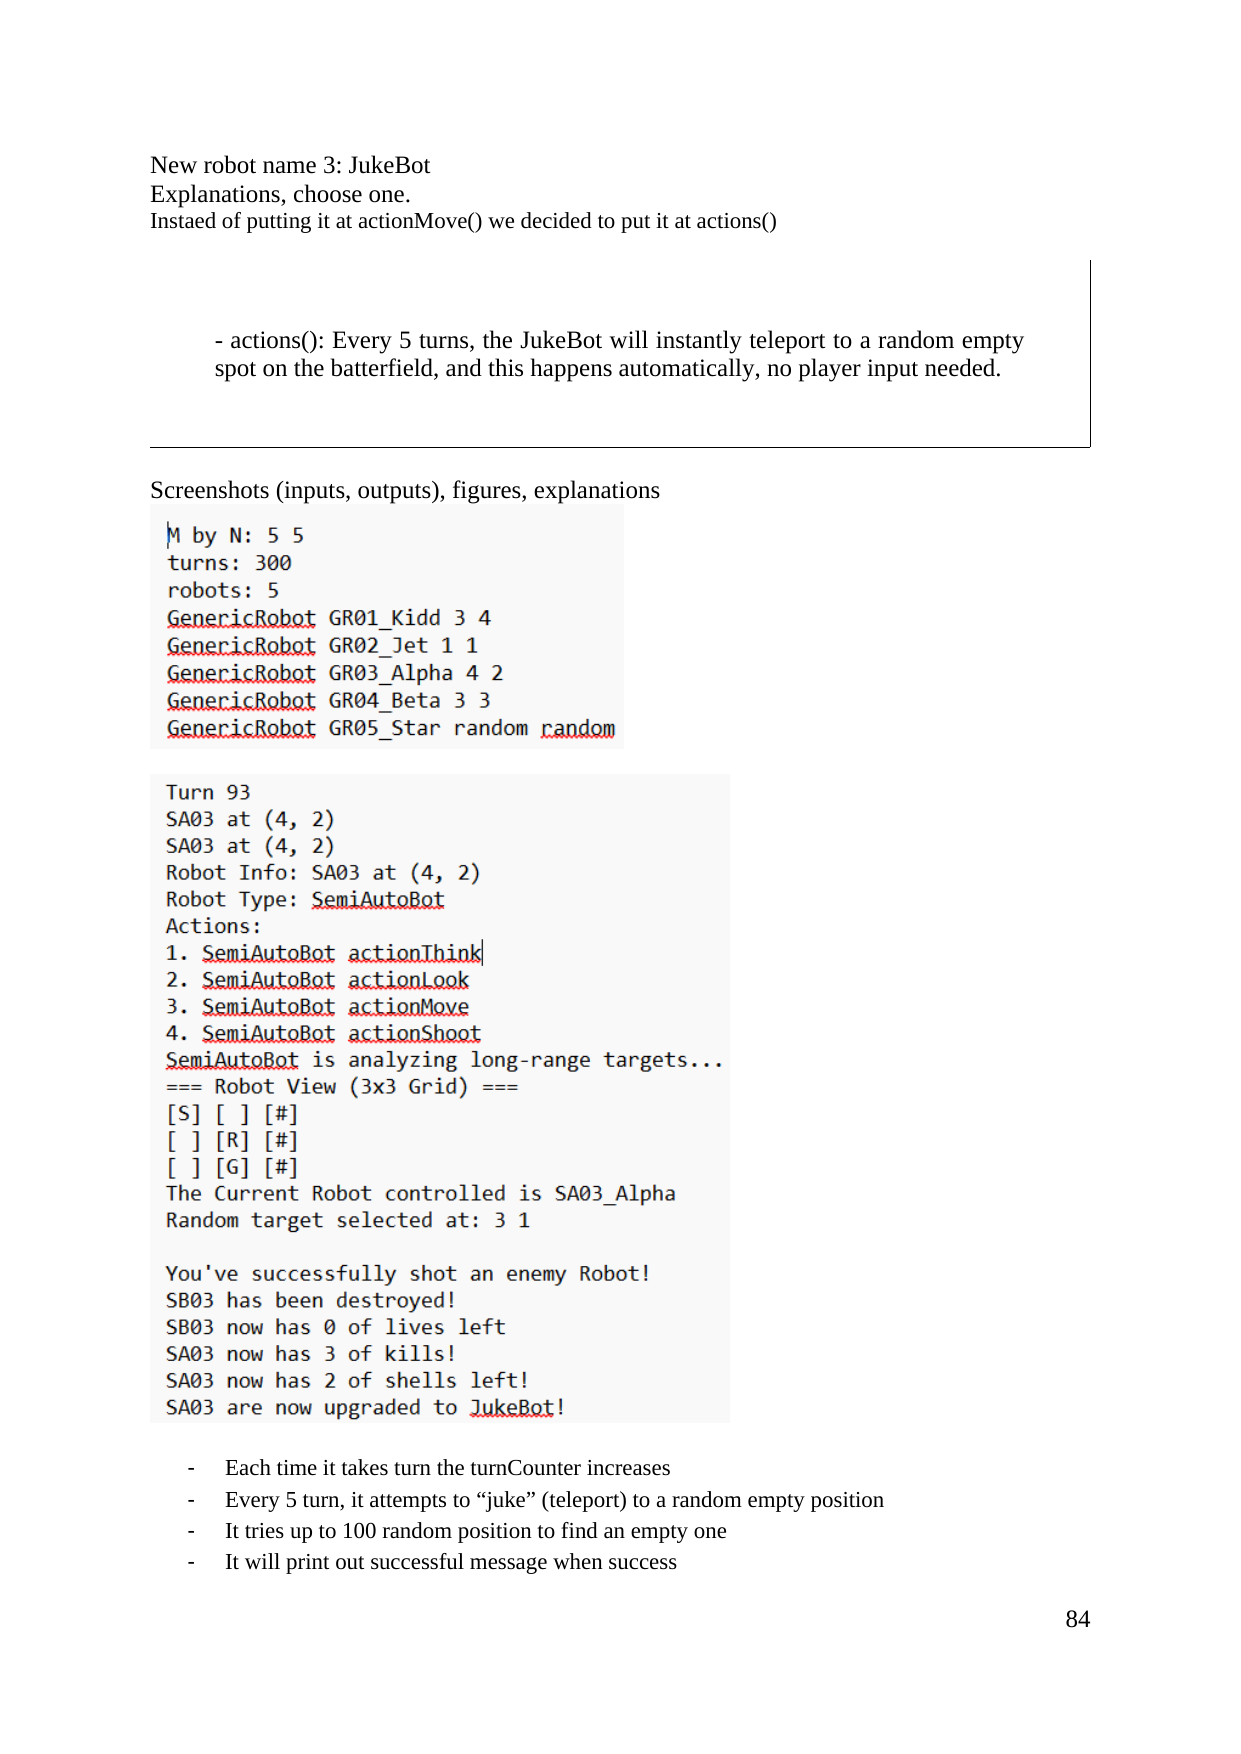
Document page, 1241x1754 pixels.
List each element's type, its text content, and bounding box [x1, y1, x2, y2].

text Screenshots (inputs, outputs), figures, explanations [150, 476, 1090, 504]
list Each time it takes turn the turnCounter increases [187, 1451, 1090, 1483]
list It will print out successful message when success [187, 1545, 1090, 1576]
text - actions(): Every 5 turns, the JukeBot will instantly teleport to a random empty spot on the batterfield, and this happens automatically, no player input needed. [150, 260, 1090, 447]
list Every 5 turn, it attempts to “juke” (teleport) to a random empty position [187, 1483, 1090, 1514]
text New robot name 3: JukeBot [150, 150, 1090, 179]
text Instaed of putting it at actionMove() we decided to put it at actions() [150, 207, 1090, 234]
list It tries up to 100 random position to find an empty one [187, 1514, 1090, 1545]
text Explanations, choose one. [150, 179, 1090, 207]
